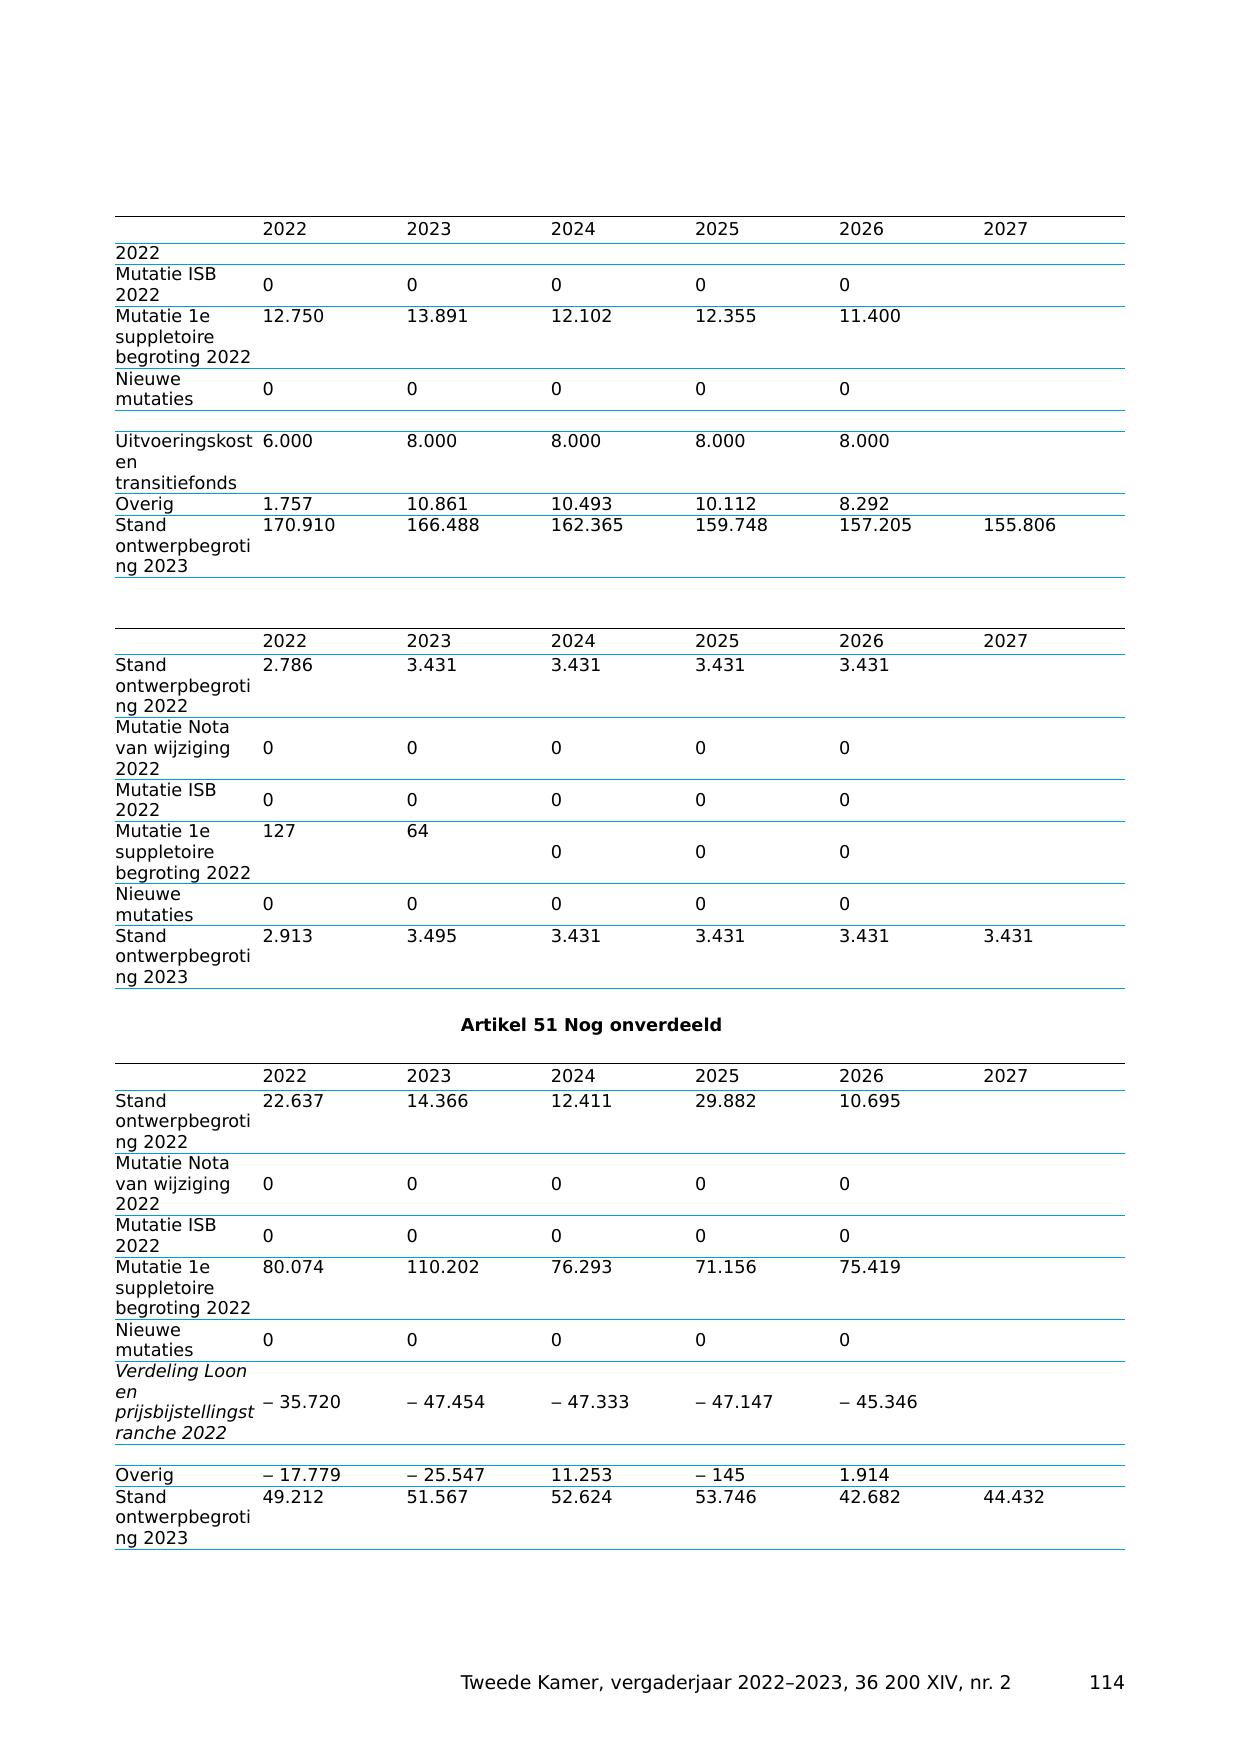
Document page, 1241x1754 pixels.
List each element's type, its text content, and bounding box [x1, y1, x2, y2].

table_cell 0 [836, 718, 980, 779]
table_cell 6.000 [259, 432, 403, 493]
table_cell 2022 [115, 244, 259, 264]
table_cell 2026 [836, 217, 980, 243]
table_cell 0 [548, 1154, 692, 1215]
table_cell [980, 1466, 1125, 1486]
table_cell 0 [692, 1320, 836, 1361]
table_cell 2024 [548, 1064, 692, 1090]
table_cell Mutatie Nota van wijziging 2022 [115, 1154, 259, 1215]
table_cell [115, 629, 259, 654]
table_cell 162.365 [548, 516, 692, 577]
table_cell [980, 494, 1125, 514]
table_cell [836, 1445, 980, 1465]
table_cell 0 [692, 1154, 836, 1215]
table_cell [980, 1154, 1125, 1215]
table_cell 0 [548, 369, 692, 410]
table_header Uitgaven beleidsartikel 50 (bedragen x € 1.000) [115, 191, 1125, 216]
table_cell ‒ 47.454 [404, 1362, 548, 1444]
table_cell [980, 1320, 1125, 1361]
table_cell 0 [404, 1320, 548, 1361]
table_cell 3.495 [404, 926, 548, 987]
table_cell 76.293 [548, 1258, 692, 1319]
table_cell 0 [404, 1216, 548, 1257]
table_cell ‒ 47.147 [692, 1362, 836, 1444]
table_cell 2025 [692, 217, 836, 243]
table_cell 2.913 [259, 926, 403, 987]
table_cell 12.102 [548, 307, 692, 368]
table_cell [980, 822, 1125, 883]
table_cell 2027 [980, 217, 1125, 243]
table_cell Nieuwe mutaties [115, 369, 259, 410]
table_cell [980, 718, 1125, 779]
table_cell 3.431 [980, 926, 1125, 987]
table_cell 3.431 [548, 926, 692, 987]
table_cell 0 [836, 1154, 980, 1215]
table_cell 11.253 [548, 1466, 692, 1486]
table_cell ‒ 17.779 [259, 1466, 403, 1486]
table_cell [692, 411, 836, 431]
table_cell [980, 884, 1125, 925]
table_cell 8.292 [836, 494, 980, 514]
table_cell 3.431 [692, 655, 836, 717]
table_cell Stand ontwerpbegroting 2023 [115, 516, 259, 577]
table_cell [980, 1445, 1125, 1465]
table_cell [548, 1445, 692, 1465]
table_cell 0 [259, 369, 403, 410]
table_cell 0 [259, 1216, 403, 1257]
table_cell Nieuwe mutaties [115, 1320, 259, 1361]
table_cell [548, 411, 692, 431]
table_cell 2024 [548, 217, 692, 243]
table_cell 49.212 [259, 1487, 403, 1548]
table_cell Stand ontwerpbegroting 2023 [115, 1487, 259, 1548]
table_cell 0 [404, 718, 548, 779]
table_cell 44.432 [980, 1487, 1125, 1548]
table_cell 2027 [980, 629, 1125, 654]
table_cell [404, 411, 548, 431]
table_cell 2024 [548, 629, 692, 654]
table_cell 22.637 [259, 1091, 403, 1152]
table_cell 0 [404, 884, 548, 925]
table_cell 52.624 [548, 1487, 692, 1548]
text Artikel 51 Nog onverdeeld [461, 1013, 1125, 1036]
table_cell [548, 244, 692, 264]
table_cell ‒ 25.547 [404, 1466, 548, 1486]
table_cell 155.806 [980, 516, 1125, 577]
table_cell 166.488 [404, 516, 548, 577]
table_cell 80.074 [259, 1258, 403, 1319]
table_cell 0 [548, 265, 692, 306]
table_cell 0 [836, 1320, 980, 1361]
table_cell 0 [404, 369, 548, 410]
table_cell Uitvoeringskosten transitiefonds [115, 432, 259, 493]
table_cell [259, 1445, 403, 1465]
table_cell Overig [115, 1466, 259, 1486]
table_cell 2026 [836, 1064, 980, 1090]
table_cell 12.750 [259, 307, 403, 368]
table_cell 0 [259, 265, 403, 306]
table_cell 170.910 [259, 516, 403, 577]
table_cell [980, 1091, 1125, 1152]
table_cell Mutatie ISB 2022 [115, 1216, 259, 1257]
table_cell 0 [836, 369, 980, 410]
table_cell 1.757 [259, 494, 403, 514]
table_cell 2025 [692, 1064, 836, 1090]
table_cell [115, 217, 259, 243]
table_cell 10.695 [836, 1091, 980, 1152]
table_cell 8.000 [836, 432, 980, 493]
table_cell 0 [404, 265, 548, 306]
table_cell [836, 411, 980, 431]
table_cell 0 [836, 265, 980, 306]
table_cell [836, 244, 980, 264]
table_cell ‒ 47.333 [548, 1362, 692, 1444]
table_cell [980, 1362, 1125, 1444]
table_cell [115, 1064, 259, 1090]
table_cell 0 [259, 780, 403, 821]
table_cell 2.786 [259, 655, 403, 717]
table_cell Overig [115, 494, 259, 514]
table_cell 0 [548, 780, 692, 821]
table_cell Nieuwe mutaties [115, 884, 259, 925]
table_cell 2022 [259, 1064, 403, 1090]
table_cell 0 [548, 718, 692, 779]
table_cell 13.891 [404, 307, 548, 368]
table_cell 0 [548, 884, 692, 925]
table_cell 159.748 [692, 516, 836, 577]
table_cell Mutatie 1e suppletoire begroting 2022 [115, 307, 259, 368]
table_cell Verdeling Loon en prijsbijstellingstranche 2022 [115, 1362, 259, 1444]
table_cell 2025 [692, 629, 836, 654]
table_cell 64 [404, 822, 548, 883]
table_cell 0 [259, 884, 403, 925]
table_cell 3.431 [404, 655, 548, 717]
table_cell 3.431 [692, 926, 836, 987]
table_cell [980, 655, 1125, 717]
table_cell Mutatie ISB 2022 [115, 780, 259, 821]
table_cell 0 [692, 884, 836, 925]
table_cell 71.156 [692, 1258, 836, 1319]
table_cell 2023 [404, 217, 548, 243]
table_cell Stand ontwerpbegroting 2023 [115, 926, 259, 987]
table_cell [692, 244, 836, 264]
table_cell Stand ontwerpbegroting 2022 [115, 655, 259, 717]
table_cell 8.000 [404, 432, 548, 493]
table_cell 1.914 [836, 1466, 980, 1486]
table_cell 0 [692, 369, 836, 410]
table_cell 0 [836, 780, 980, 821]
table_cell 3.431 [836, 926, 980, 987]
table_cell 0 [259, 1154, 403, 1215]
table_cell [259, 244, 403, 264]
table_cell 2022 [259, 629, 403, 654]
table_cell 2023 [404, 629, 548, 654]
table_cell [980, 411, 1125, 431]
table_cell 157.205 [836, 516, 980, 577]
table_cell Mutatie 1e suppletoire begroting 2022 [115, 1258, 259, 1319]
table_header Uitgaven beleidsartikel 51 (bedragen x € 1.000) [115, 1038, 1125, 1063]
table_cell [115, 1445, 259, 1465]
table_cell 0 [836, 884, 980, 925]
table_cell 42.682 [836, 1487, 980, 1548]
table_cell 10.112 [692, 494, 836, 514]
table_cell 0 [692, 265, 836, 306]
table_cell [980, 244, 1125, 264]
table_cell [980, 1216, 1125, 1257]
table_cell 0 [404, 1154, 548, 1215]
table_cell 53.746 [692, 1487, 836, 1548]
table_cell Mutatie 1e suppletoire begroting 2022 [115, 822, 259, 883]
table_cell 127 [259, 822, 403, 883]
table_cell 0 [548, 822, 692, 883]
table_cell 0 [259, 1320, 403, 1361]
table_cell 3.431 [836, 655, 980, 717]
table_cell 14.366 [404, 1091, 548, 1152]
table_cell [404, 244, 548, 264]
table_cell 29.882 [692, 1091, 836, 1152]
table_cell [980, 265, 1125, 306]
table_cell 75.419 [836, 1258, 980, 1319]
table_cell Stand ontwerpbegroting 2022 [115, 1091, 259, 1152]
table_cell 8.000 [548, 432, 692, 493]
table_cell ‒ 45.346 [836, 1362, 980, 1444]
table_cell 0 [836, 822, 980, 883]
table_cell 12.411 [548, 1091, 692, 1152]
table_cell [980, 432, 1125, 493]
table_cell 2027 [980, 1064, 1125, 1090]
table_cell 8.000 [692, 432, 836, 493]
table_cell [692, 1445, 836, 1465]
table_cell 3.431 [548, 655, 692, 717]
table_cell ‒ 145 [692, 1466, 836, 1486]
table_cell 10.861 [404, 494, 548, 514]
table_cell 2026 [836, 629, 980, 654]
table_cell [980, 780, 1125, 821]
table_cell 11.400 [836, 307, 980, 368]
table_cell 12.355 [692, 307, 836, 368]
table_cell [980, 307, 1125, 368]
table_cell ‒ 35.720 [259, 1362, 403, 1444]
table_cell 51.567 [404, 1487, 548, 1548]
table_cell [259, 411, 403, 431]
table_cell [404, 1445, 548, 1465]
table_cell 0 [692, 822, 836, 883]
table_cell Mutatie Nota van wijziging 2022 [115, 718, 259, 779]
table_cell 0 [692, 780, 836, 821]
table_cell 0 [404, 780, 548, 821]
table_cell Mutatie ISB 2022 [115, 265, 259, 306]
table_cell [980, 369, 1125, 410]
table_cell [115, 411, 259, 431]
table_cell 2022 [259, 217, 403, 243]
table_cell 0 [259, 718, 403, 779]
table_cell 110.202 [404, 1258, 548, 1319]
table_cell 0 [548, 1320, 692, 1361]
table_cell 2023 [404, 1064, 548, 1090]
table_cell 0 [692, 718, 836, 779]
table_cell 0 [692, 1216, 836, 1257]
table_cell 0 [548, 1216, 692, 1257]
table_cell 0 [836, 1216, 980, 1257]
table_header Ontvangsten beleidsartikel 50 (bedragen x € 1.000) [115, 603, 1125, 627]
table_cell 10.493 [548, 494, 692, 514]
table_cell [980, 1258, 1125, 1319]
